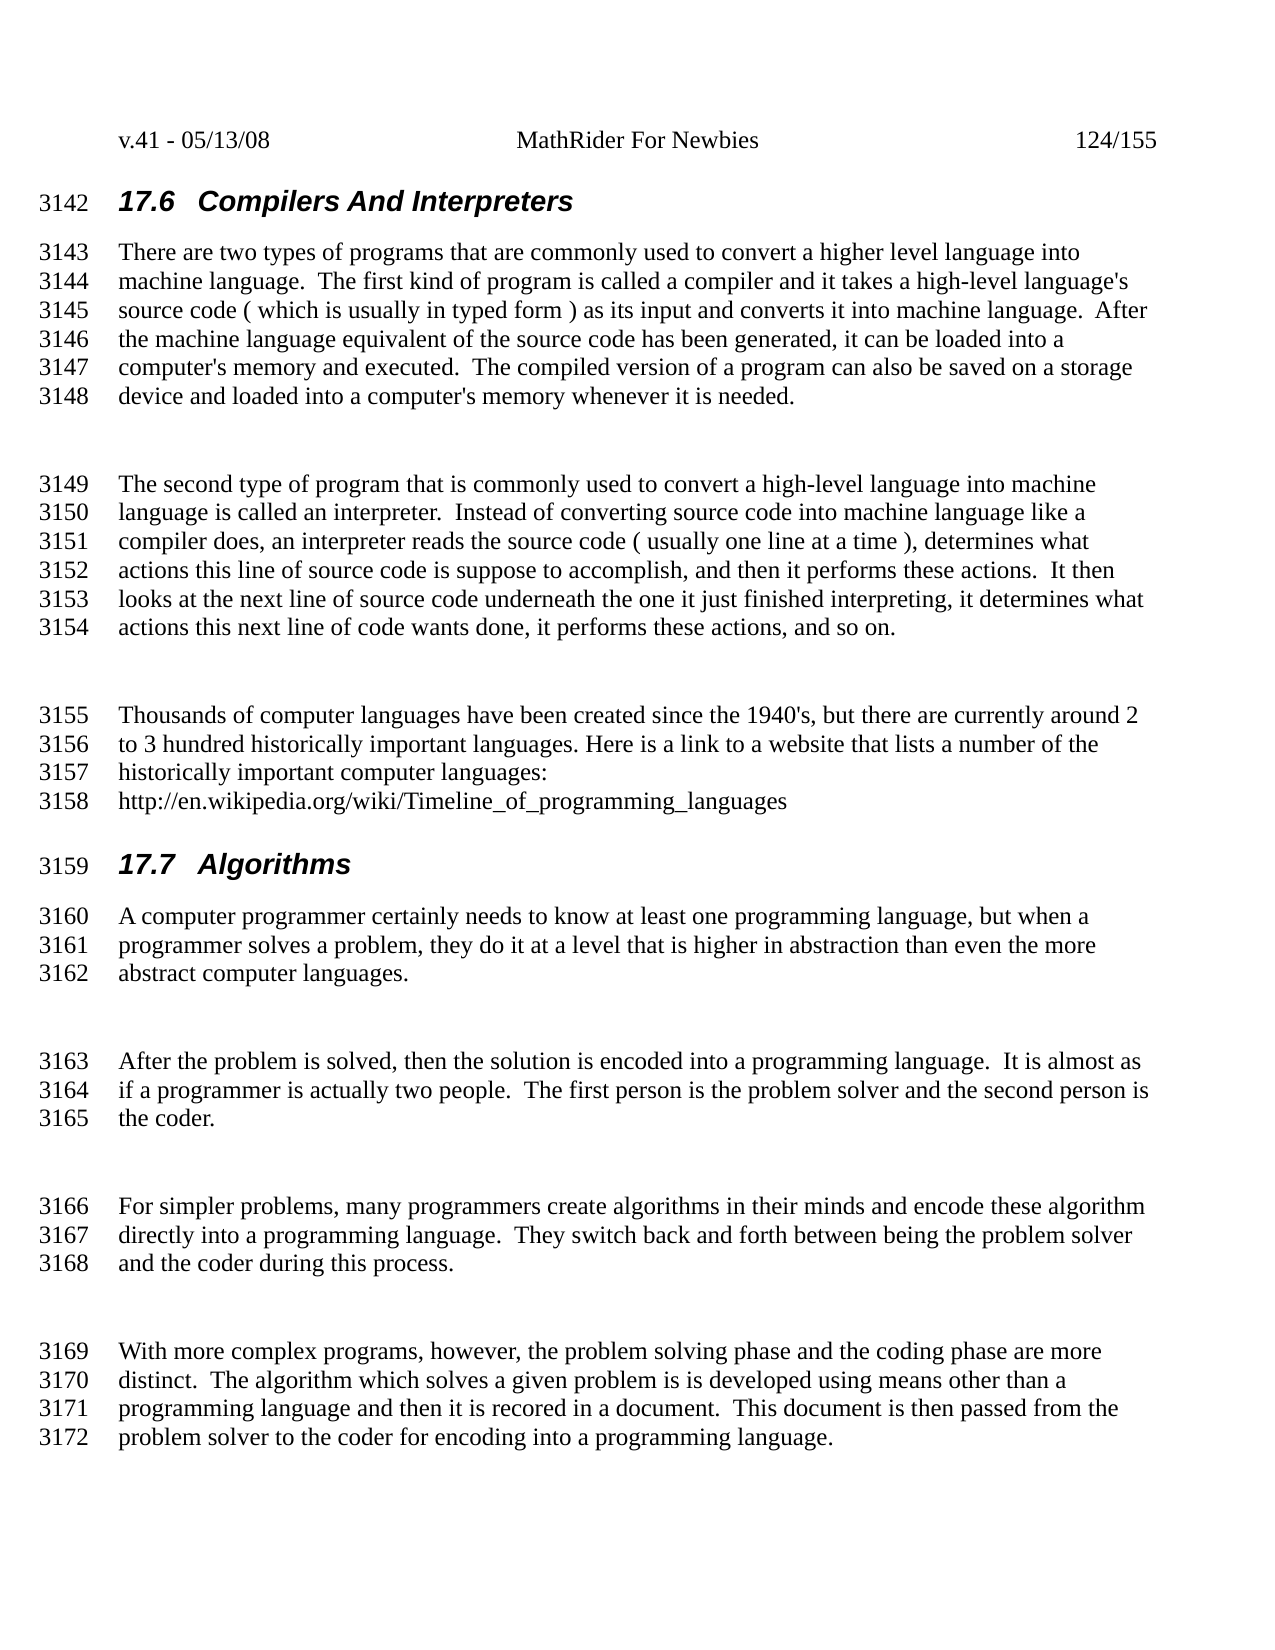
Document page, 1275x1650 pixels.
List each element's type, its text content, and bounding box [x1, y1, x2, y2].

text For simpler problems, many programmers create algorithms in their minds and encode these algorithm directly into a programming language. They switch back and forth between being the problem solver and the coder during this process. [118, 1191, 1157, 1277]
subtitle Compilers And Interpreters [118, 184, 1157, 217]
text With more complex programs, however, the problem solving phase and the coding phase are more distinct. The algorithm which solves a given problem is is developed using means other than a programming language and then it is recored in a document. This document is then passed from the problem solver to the coder for encoding into a programming language. [118, 1336, 1157, 1451]
text After the problem is solved, then the solution is encoded into a programming language. It is almost as if a programmer is actually two people. The first person is the problem solver and the second person is the coder. [118, 1046, 1157, 1132]
text The second type of program that is commonly used to convert a high-level language into machine language is called an interpreter. Instead of converting source code into machine language like a compiler does, an interpreter reads the source code ( usually one line at a time ), determines what actions this line of source code is suppose to accomplish, and then it performs these actions. It then looks at the next line of source code underneath the one it just finished interpreting, it determines what actions this next line of code wants done, it performs these actions, and so on. [118, 469, 1157, 641]
text Thousands of computer languages have been created since the 1940's, but there are currently around 2 to 3 hundred historically important languages. Here is a link to a website that lists a number of the historically important computer languages: http://en.wikipedia.org/wiki/Timeline_of_programming_languages [118, 700, 1157, 815]
subtitle Algorithms [118, 847, 1157, 881]
text A computer programmer certainly needs to know at least one programming language, but when a programmer solves a problem, they do it at a level that is higher in abstraction than even the more abstract computer languages. [118, 901, 1157, 987]
text There are two types of programs that are commonly used to convert a higher level language into machine language. The first kind of program is called a compiler and it takes a high-level language's source code ( which is usually in typed form ) as its input and converts it into machine language. After the machine language equivalent of the source code has been generated, it can be loaded into a computer's memory and executed. The compiled version of a program can also be saved on a storage device and loaded into a computer's memory whenever it is needed. [118, 237, 1157, 410]
